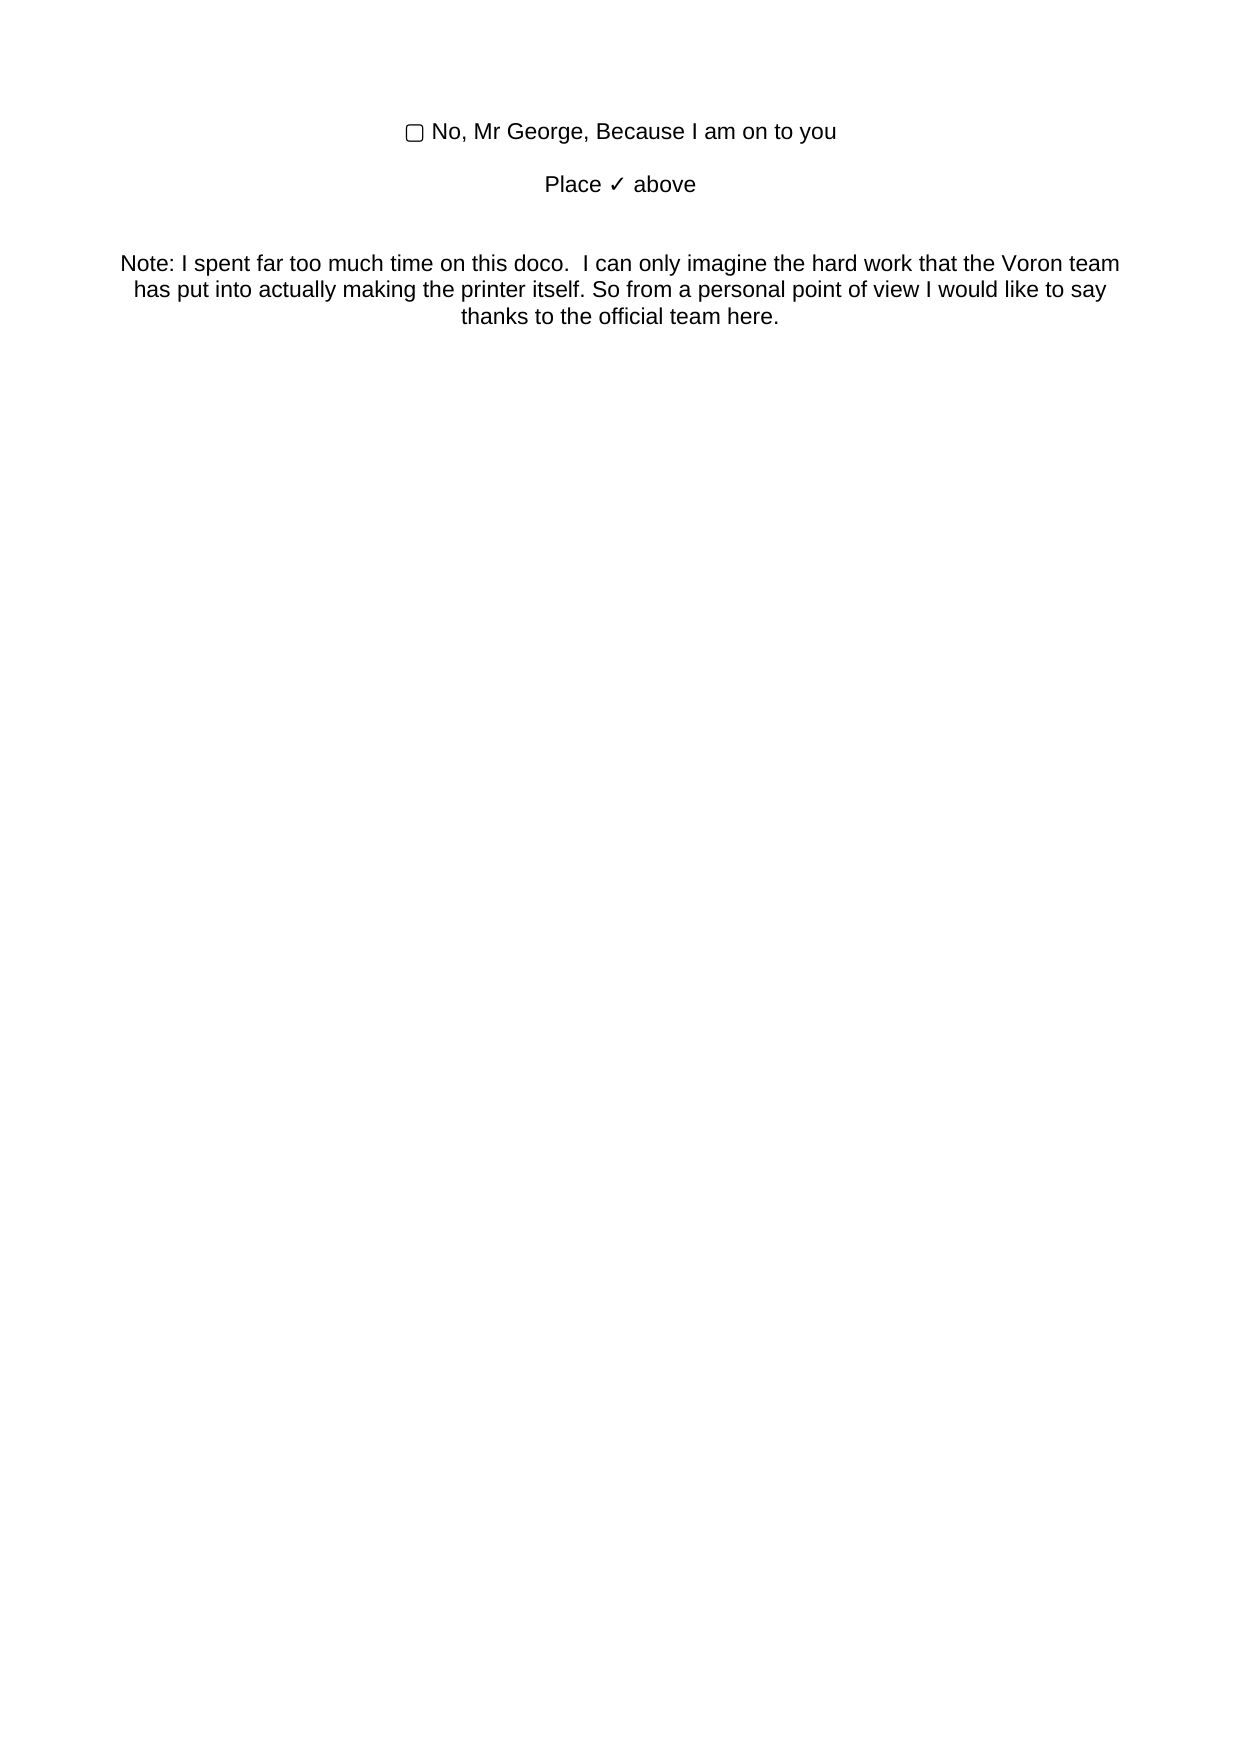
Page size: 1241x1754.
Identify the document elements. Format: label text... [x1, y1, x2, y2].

text ▢ No, Mr George, Because I am on to you [118, 118, 1122, 144]
text Note: I spent far too much time on this doco. I can only imagine the hard work that the Voron team has put into actually making the printer itself. So from a personal point of view I would like to say thanks to the official team here. [118, 250, 1122, 329]
text Place ✓ above [118, 171, 1122, 197]
